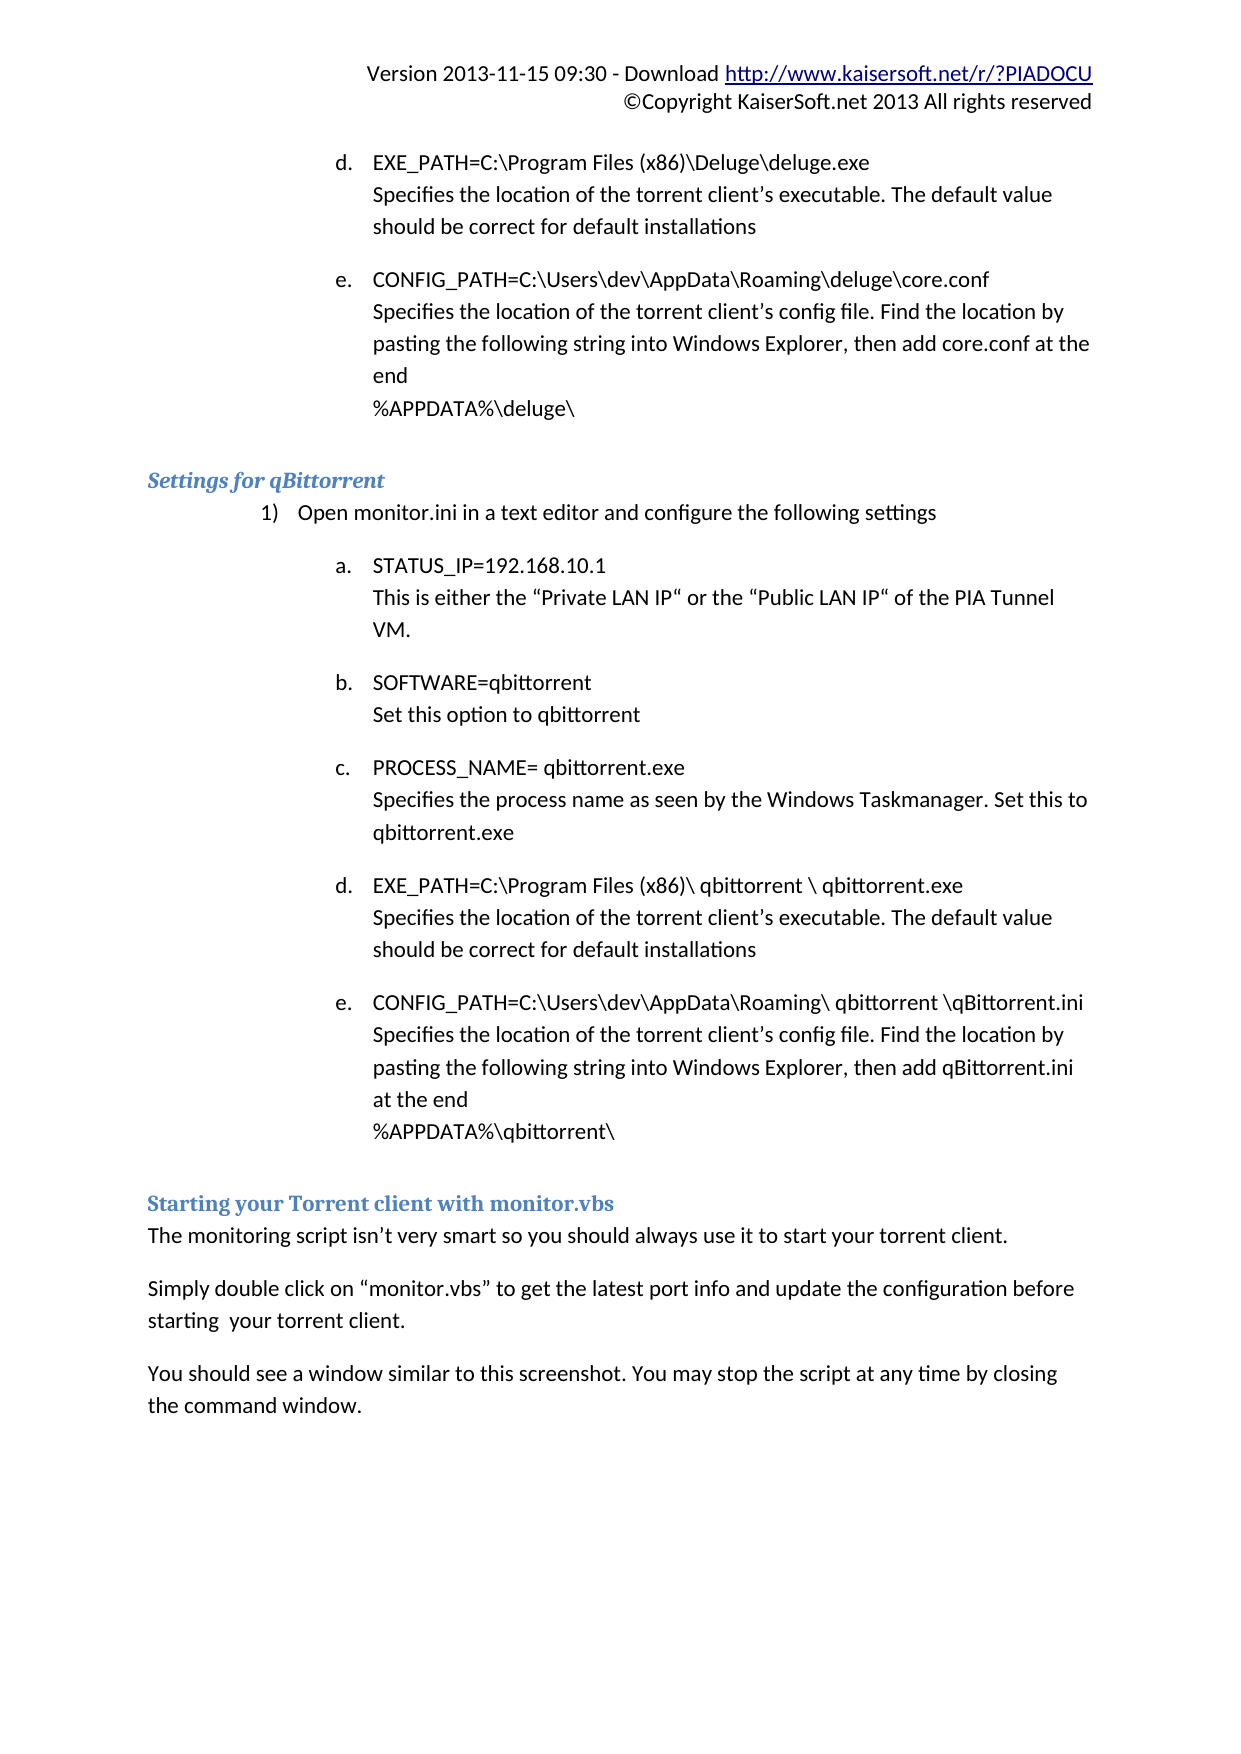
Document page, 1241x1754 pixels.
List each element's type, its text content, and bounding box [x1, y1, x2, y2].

text Simply double click on “monitor.vbs” to get the latest port info and update the configuration before starting your torrent client. [148, 1274, 1093, 1334]
subtitle Settings for qBittorrent [148, 468, 1093, 494]
list EXE_PATH=C:\Program Files (x86)\ qbittorrent \ qbittorrent.exe Specifies the location of the torrent client’s executable. The default value should be correct for default installations [335, 871, 1093, 963]
list EXE_PATH=C:\Program Files (x86)\Deluge\deluge.exe Specifies the location of the torrent client’s executable. The default value should be correct for default installations [335, 148, 1093, 240]
list Open monitor.ini in a text editor and configure the following settings [260, 498, 1093, 526]
list STATUS_IP=192.168.10.1 This is either the “Private LAN IP“ or the “Public LAN IP“ of the PIA Tunnel VM. [335, 551, 1093, 643]
list PROCESS_NAME= qbittorrent.exe Specifies the process name as seen by the Windows Taskmanager. Set this to qbittorrent.exe [335, 753, 1093, 846]
subtitle Starting your Torrent client with monitor.vbs [148, 1191, 1093, 1217]
list CONFIG_PATH=C:\Users\dev\AppData\Roaming\deluge\core.conf Specifies the location of the torrent client’s config file. Find the location by pasting the following string into Windows Explorer, then add core.conf at the end %APPDATA%\deluge\ [335, 265, 1093, 422]
list SOFTWARE=qbittorrent Set this option to qbittorrent [335, 668, 1093, 728]
list CONFIG_PATH=C:\Users\dev\AppData\Roaming\ qbittorrent \qBittorrent.ini Specifies the location of the torrent client’s config file. Find the location by pasting the following string into Windows Explorer, then add qBittorrent.ini at the end %APPDATA%\qbittorrent\ [335, 988, 1093, 1145]
text You should see a window similar to this screenshot. You may stop the script at any time by closing the command window. [148, 1359, 1093, 1419]
text The monitoring script isn’t very smart so you should always use it to start your torrent client. [148, 1221, 1093, 1249]
